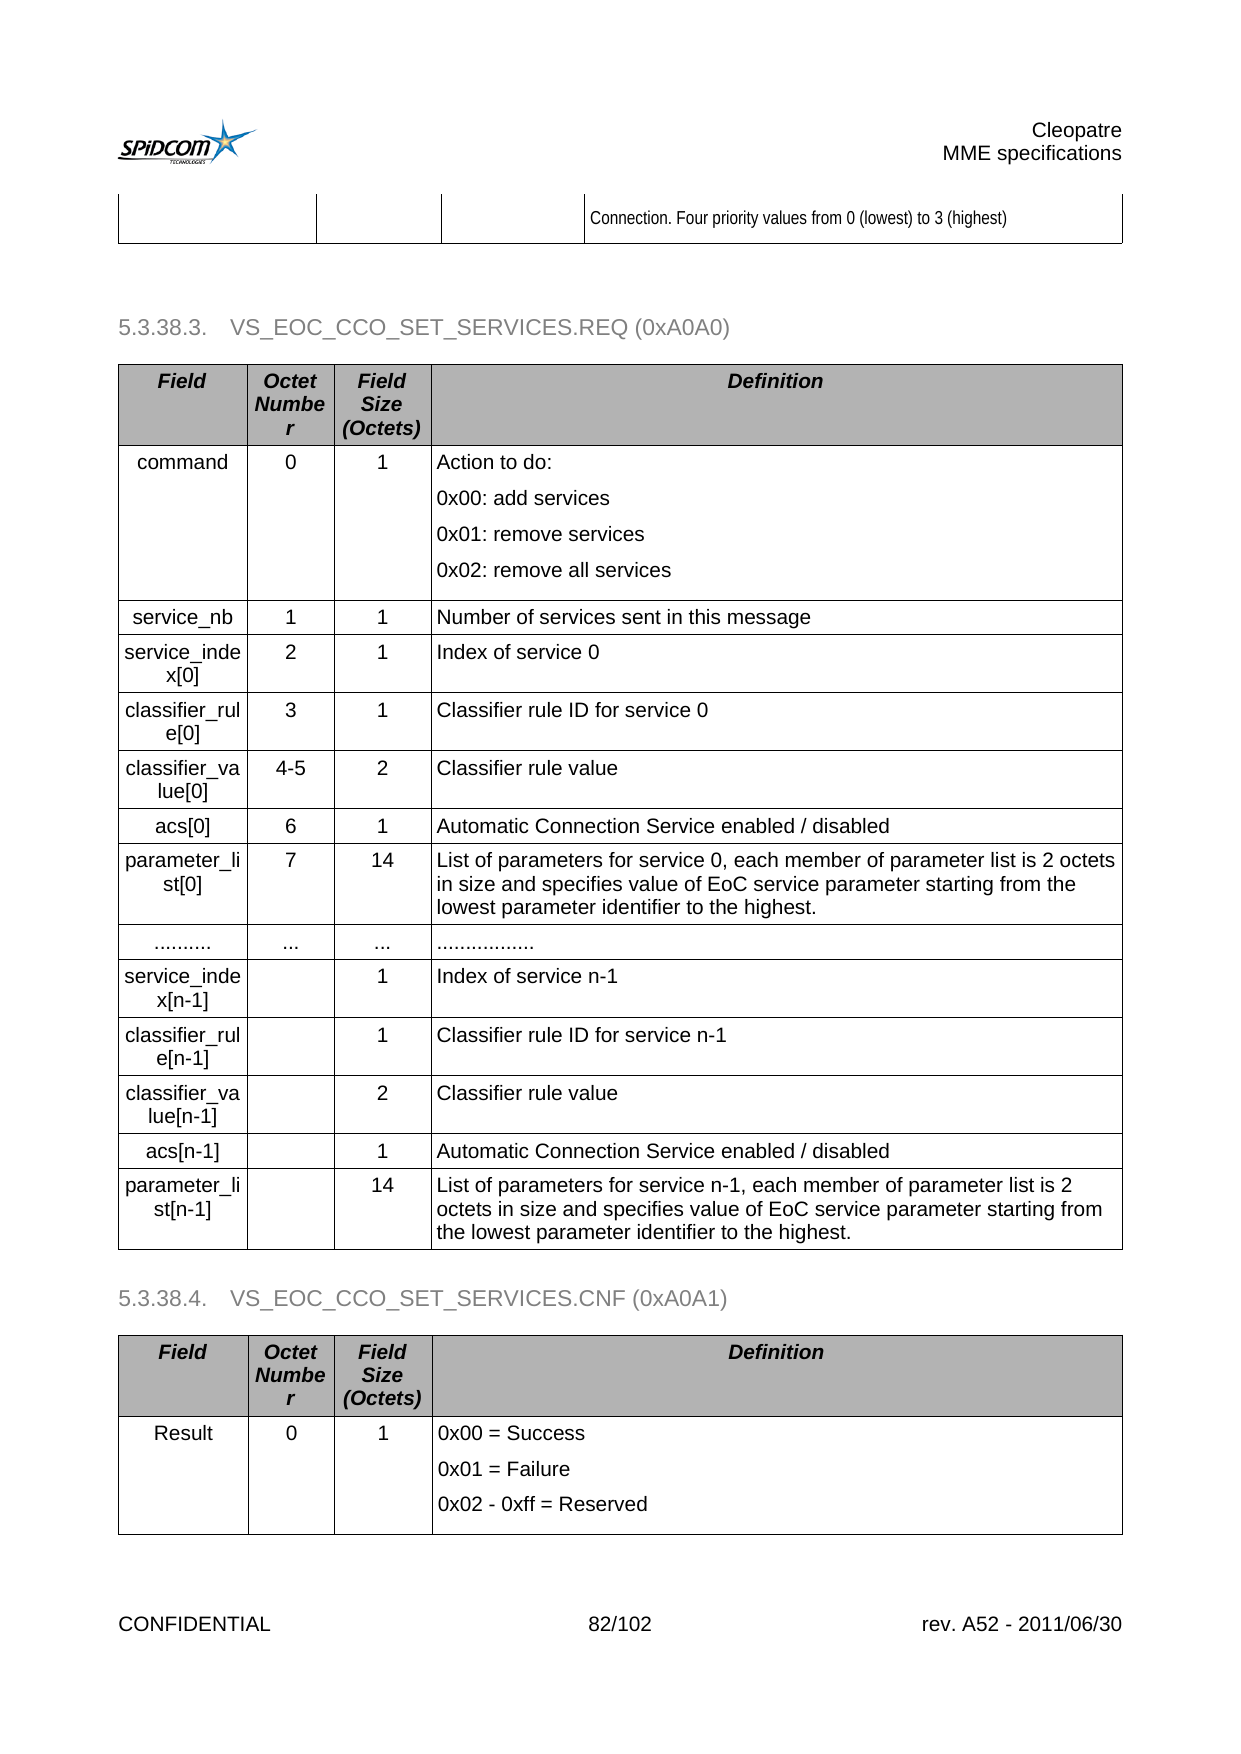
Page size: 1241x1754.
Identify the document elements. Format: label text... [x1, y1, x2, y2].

table_cell 0x00 = Success 0x01 = Failure 0x02 - 0xff = Reserved [433, 1417, 1122, 1534]
table_cell 2 [335, 751, 431, 808]
table_cell classifier_value[n-1] [119, 1076, 247, 1133]
table_cell Action to do: 0x00: add services 0x01: remove services 0x02: remove all services [432, 446, 1122, 600]
table_header Field [119, 365, 247, 445]
table_cell ... [335, 925, 431, 959]
table_cell parameter_list[0] [119, 844, 247, 924]
table_header Octet Number [248, 365, 334, 445]
table_cell .......... [119, 925, 247, 959]
table_cell [442, 194, 584, 243]
table_cell [248, 1018, 334, 1075]
table_cell 1 [335, 1417, 432, 1534]
table_header Field Size (Octets) [335, 1336, 432, 1416]
table_cell service_nb [119, 601, 247, 634]
table_cell [317, 194, 441, 243]
table_cell Classifier rule ID for service 0 [432, 693, 1122, 750]
table_cell ................. [432, 925, 1122, 959]
table_cell 14 [335, 1169, 431, 1249]
table_cell Classifier rule value [432, 751, 1122, 808]
table_cell service_index[0] [119, 635, 247, 692]
table_cell List of parameters for service n-1, each member of parameter list is 2 octets in size and specifies value of EoC service parameter starting from the lowest parameter identifier to the highest. [432, 1169, 1122, 1249]
table_cell command [119, 446, 247, 600]
subtitle VS_EOC_CCO_SET_SERVICES.CNF (0xA0A1) [118, 1285, 1122, 1311]
table_cell [248, 1169, 334, 1249]
table_header Field [119, 1336, 248, 1416]
table_cell service_index[n-1] [119, 960, 247, 1017]
table_cell 2 [248, 635, 334, 692]
table_cell 4-5 [248, 751, 334, 808]
table_header Field Size (Octets) [335, 365, 431, 445]
table_cell List of parameters for service 0, each member of parameter list is 2 octets in size and specifies value of EoC service parameter starting from the lowest parameter identifier to the highest. [432, 844, 1122, 924]
table_cell Result [119, 1417, 248, 1534]
table_cell 14 [335, 844, 431, 924]
table_cell 1 [335, 446, 431, 600]
table_cell Classifier rule value [432, 1076, 1122, 1133]
table_cell Connection. Four priority values from 0 (lowest) to 3 (highest) [585, 194, 1122, 243]
table_cell 1 [335, 635, 431, 692]
table_cell Number of services sent in this message [432, 601, 1122, 634]
table_cell Classifier rule ID for service n-1 [432, 1018, 1122, 1075]
table_cell 1 [335, 809, 431, 843]
table_header Definition [432, 365, 1122, 445]
table_cell 3 [248, 693, 334, 750]
table_cell classifier_value[0] [119, 751, 247, 808]
table_cell acs[n-1] [119, 1134, 247, 1168]
table_cell ... [248, 925, 334, 959]
table_cell parameter_list[n-1] [119, 1169, 247, 1249]
table_cell Automatic Connection Service enabled / disabled [432, 1134, 1122, 1168]
table_cell 1 [335, 1018, 431, 1075]
table_cell 1 [335, 601, 431, 634]
table_cell 1 [335, 1134, 431, 1168]
table_cell [248, 1076, 334, 1133]
table_cell 6 [248, 809, 334, 843]
table_header Octet Number [249, 1336, 334, 1416]
table_cell 7 [248, 844, 334, 924]
table_cell 1 [335, 693, 431, 750]
table_cell 1 [248, 601, 334, 634]
table_cell 0 [248, 446, 334, 600]
table_cell [248, 1134, 334, 1168]
table_header Definition [433, 1336, 1122, 1416]
table_cell 1 [335, 960, 431, 1017]
table_cell classifier_rule[0] [119, 693, 247, 750]
subtitle VS_EOC_CCO_SET_SERVICES.REQ (0xA0A0) [118, 314, 1122, 340]
picture [117, 118, 258, 165]
table_cell Index of service n-1 [432, 960, 1122, 1017]
table_cell Index of service 0 [432, 635, 1122, 692]
table_cell 0 [249, 1417, 334, 1534]
table_cell Automatic Connection Service enabled / disabled [432, 809, 1122, 843]
table_cell classifier_rule[n-1] [119, 1018, 247, 1075]
table_cell acs[0] [119, 809, 247, 843]
table_cell 2 [335, 1076, 431, 1133]
table_cell [248, 960, 334, 1017]
table_cell [119, 194, 316, 243]
